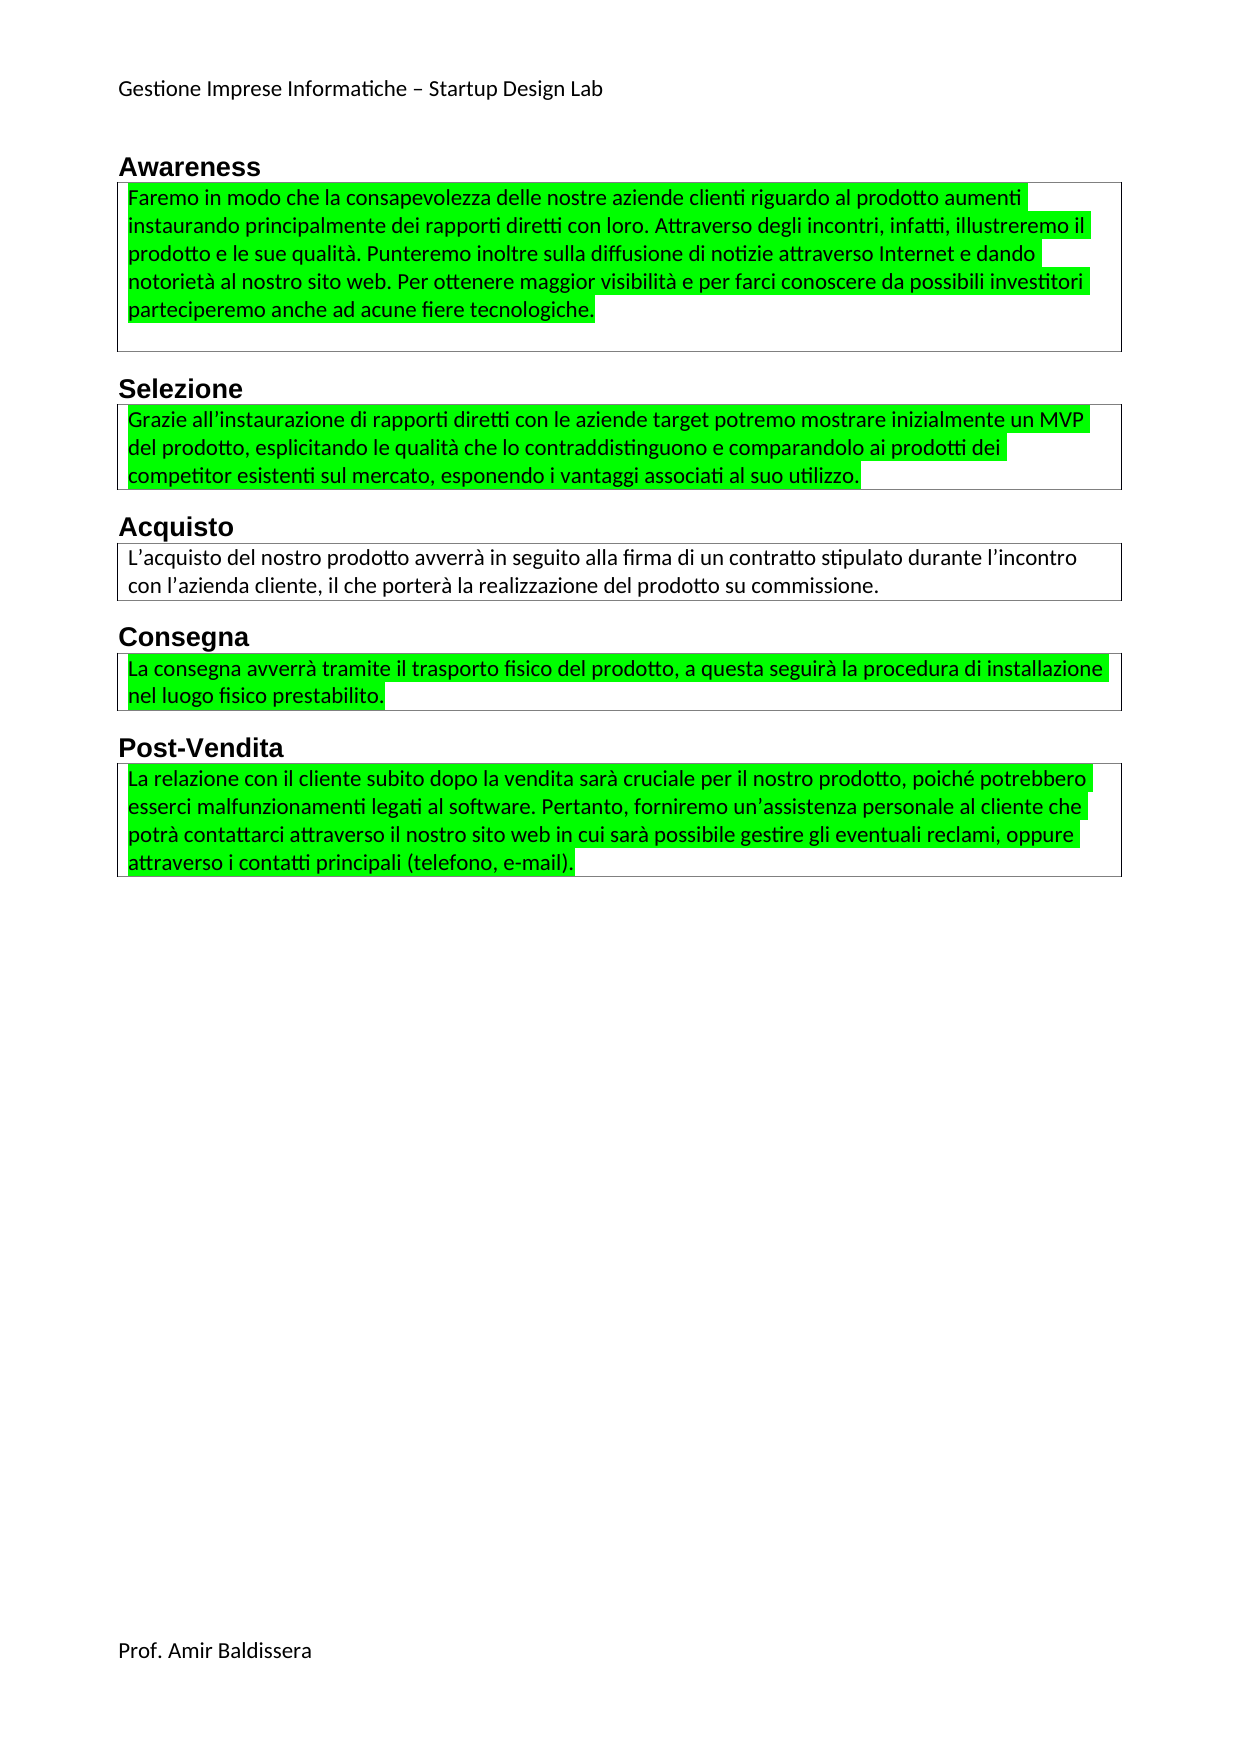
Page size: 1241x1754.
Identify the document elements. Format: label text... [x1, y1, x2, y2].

subtitle Selezione [118, 373, 1122, 404]
table_header La consegna avverrà tramite il trasporto fisico del prodotto, a questa seguirà la procedura di installazione nel luogo fisico prestabilito. [118, 654, 1121, 710]
table_header Grazie all’instaurazione di rapporti diretti con le aziende target potremo mostrare inizialmente un MVP del prodotto, esplicitando le qualità che lo contraddistinguono e comparandolo ai prodotti dei competitor esistenti sul mercato, esponendo i vantaggi associati al suo utilizzo. [118, 405, 1121, 489]
subtitle Post-Vendita [118, 732, 1122, 763]
subtitle Acquisto [118, 511, 1122, 542]
subtitle Awareness [118, 151, 1122, 182]
table_header L’acquisto del nostro prodotto avverrà in seguito alla firma di un contratto stipulato durante l’incontro con l’azienda cliente, il che porterà la realizzazione del prodotto su commissione. [118, 544, 1121, 599]
table_header La relazione con il cliente subito dopo la vendita sarà cruciale per il nostro prodotto, poiché potrebbero esserci malfunzionamenti legati al software. Pertanto, forniremo un’assistenza personale al cliente che potrà contattarci attraverso il nostro sito web in cui sarà possibile gestire gli eventuali reclami, oppure attraverso i contatti principali (telefono, e-mail). [118, 764, 1121, 876]
subtitle Consegna [118, 621, 1122, 653]
table_header Faremo in modo che la consapevolezza delle nostre aziende clienti riguardo al prodotto aumenti instaurando principalmente dei rapporti diretti con loro. Attraverso degli incontri, infatti, illustreremo il prodotto e le sue qualità. Punteremo inoltre sulla diffusione di notizie attraverso Internet e dando notorietà al nostro sito web. Per ottenere maggior visibilità e per farci conoscere da possibili investitori parteciperemo anche ad acune fiere tecnologiche. [118, 183, 1121, 351]
